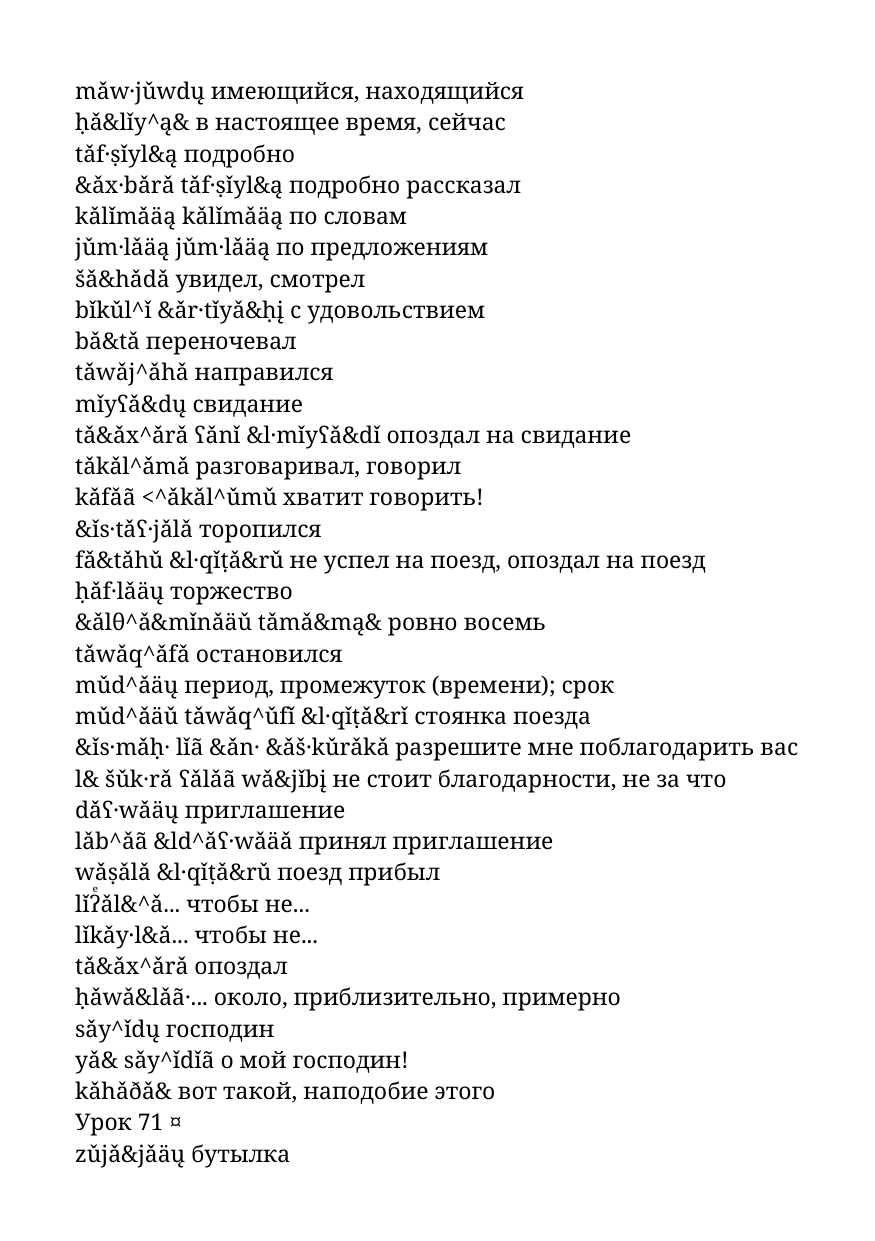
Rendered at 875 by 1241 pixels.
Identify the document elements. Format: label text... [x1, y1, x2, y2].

text ḥǎf·lǎäų торжество‎ [75, 575, 799, 606]
text &ǐs·mǎḥ· lǐã &ǎn· &ǎš·kǔrǎkǎ разрешите мне поблагодарить вас‎ [75, 731, 799, 762]
text tǎkǎl^ǎmǎ разговаривал, гово­рил‎ [75, 450, 799, 481]
text &ǎlθ^ǎ&mǐnǎäǔ tǎmǎ&mą& ровно во­семь‎ [75, 606, 799, 637]
text lǐʔͤǎl&^ǎ... чтобы не...‎ [75, 887, 799, 919]
text sǎy^ǐdų господин‎ [75, 1012, 799, 1044]
text &ǎx·bǎrǎ tǎf·ṣǐyl&ą подробно рассказал‎ [75, 169, 799, 200]
text tǎ&ǎx^ǎrǎ ʕǎnǐ &l·mǐyʕǎ&dǐ опоз­дал на свидание‎ [75, 419, 799, 450]
text mǔd^ǎäǔ tǎwǎq^ǔfǐ &l·qǐṭǎ&rǐ сто­янка поезда‎ [75, 700, 799, 731]
text bǎ&tǎ переночевал‎ [75, 325, 799, 356]
text kǎlǐmǎäą kǎlǐmǎäą по словам‎ [75, 200, 799, 231]
text ḥǎwǎ&lǎã·... около, прибли­зительно, примерно‎ [75, 981, 799, 1012]
text lǎb^ǎã &ld^ǎʕ·wǎäǎ принял при­глашение‎ [75, 825, 799, 856]
text tǎwǎq^ǎfǎ остановился‎ [75, 637, 799, 669]
text mǎw·jǔwdų имеющийся, наход­ящийся‎ [75, 75, 799, 106]
text ḥǎ&lǐy^ą& в настоящее время, сейчас‎ [75, 106, 799, 137]
text yǎ& sǎy^ǐdǐã о мой госпо­дин!‎ [75, 1044, 799, 1075]
text tǎwǎj^ǎhǎ направился‎ [75, 356, 799, 387]
text fǎ&tǎhǔ &l·qǐṭǎ&rǔ не успел на поезд, опоздал на поезд‎ [75, 544, 799, 575]
text tǎ&ǎx^ǎrǎ опоздал‎ [75, 950, 799, 981]
text &ǐs·tǎʕ·jǎlǎ торопился‎ [75, 512, 799, 544]
text šǎ&hǎdǎ увидел, смотрел‎ [75, 262, 799, 294]
text bǐkǔl^ǐ &ǎr·tǐyǎ&ḥį с удоволь­ствием‎ [75, 294, 799, 325]
text wǎṣǎlǎ &l·qǐṭǎ&rǔ поезд при­был‎ [75, 856, 799, 887]
text Урок 71‎ ¤ [75, 1106, 799, 1137]
text mǔd^ǎäų период, промежуток (времени); срок‎ [75, 669, 799, 700]
text kǎfǎã <^ǎkǎl^ǔmǔ хватит го­ворить!‎ [75, 481, 799, 512]
text lǐkǎy·l&ǎ... чтобы не...‎ [75, 919, 799, 950]
text jǔm·lǎäą jǔm·lǎäą по предло­жениям‎ [75, 231, 799, 262]
text mǐyʕǎ&dų свидание‎ [75, 387, 799, 419]
text tǎf·ṣǐyl&ą подробно‎ [75, 137, 799, 169]
text kǎhǎðǎ& вот такой, наподо­бие этого‎ [75, 1075, 799, 1106]
text l& šǔk·rǎ ʕǎlǎã wǎ&jǐbį не стоит благодарности, не за что‎ [75, 762, 799, 794]
text zǔjǎ&jǎäų бутылка‎ [75, 1137, 799, 1169]
text dǎʕ·wǎäų приглашение‎ [75, 794, 799, 825]
